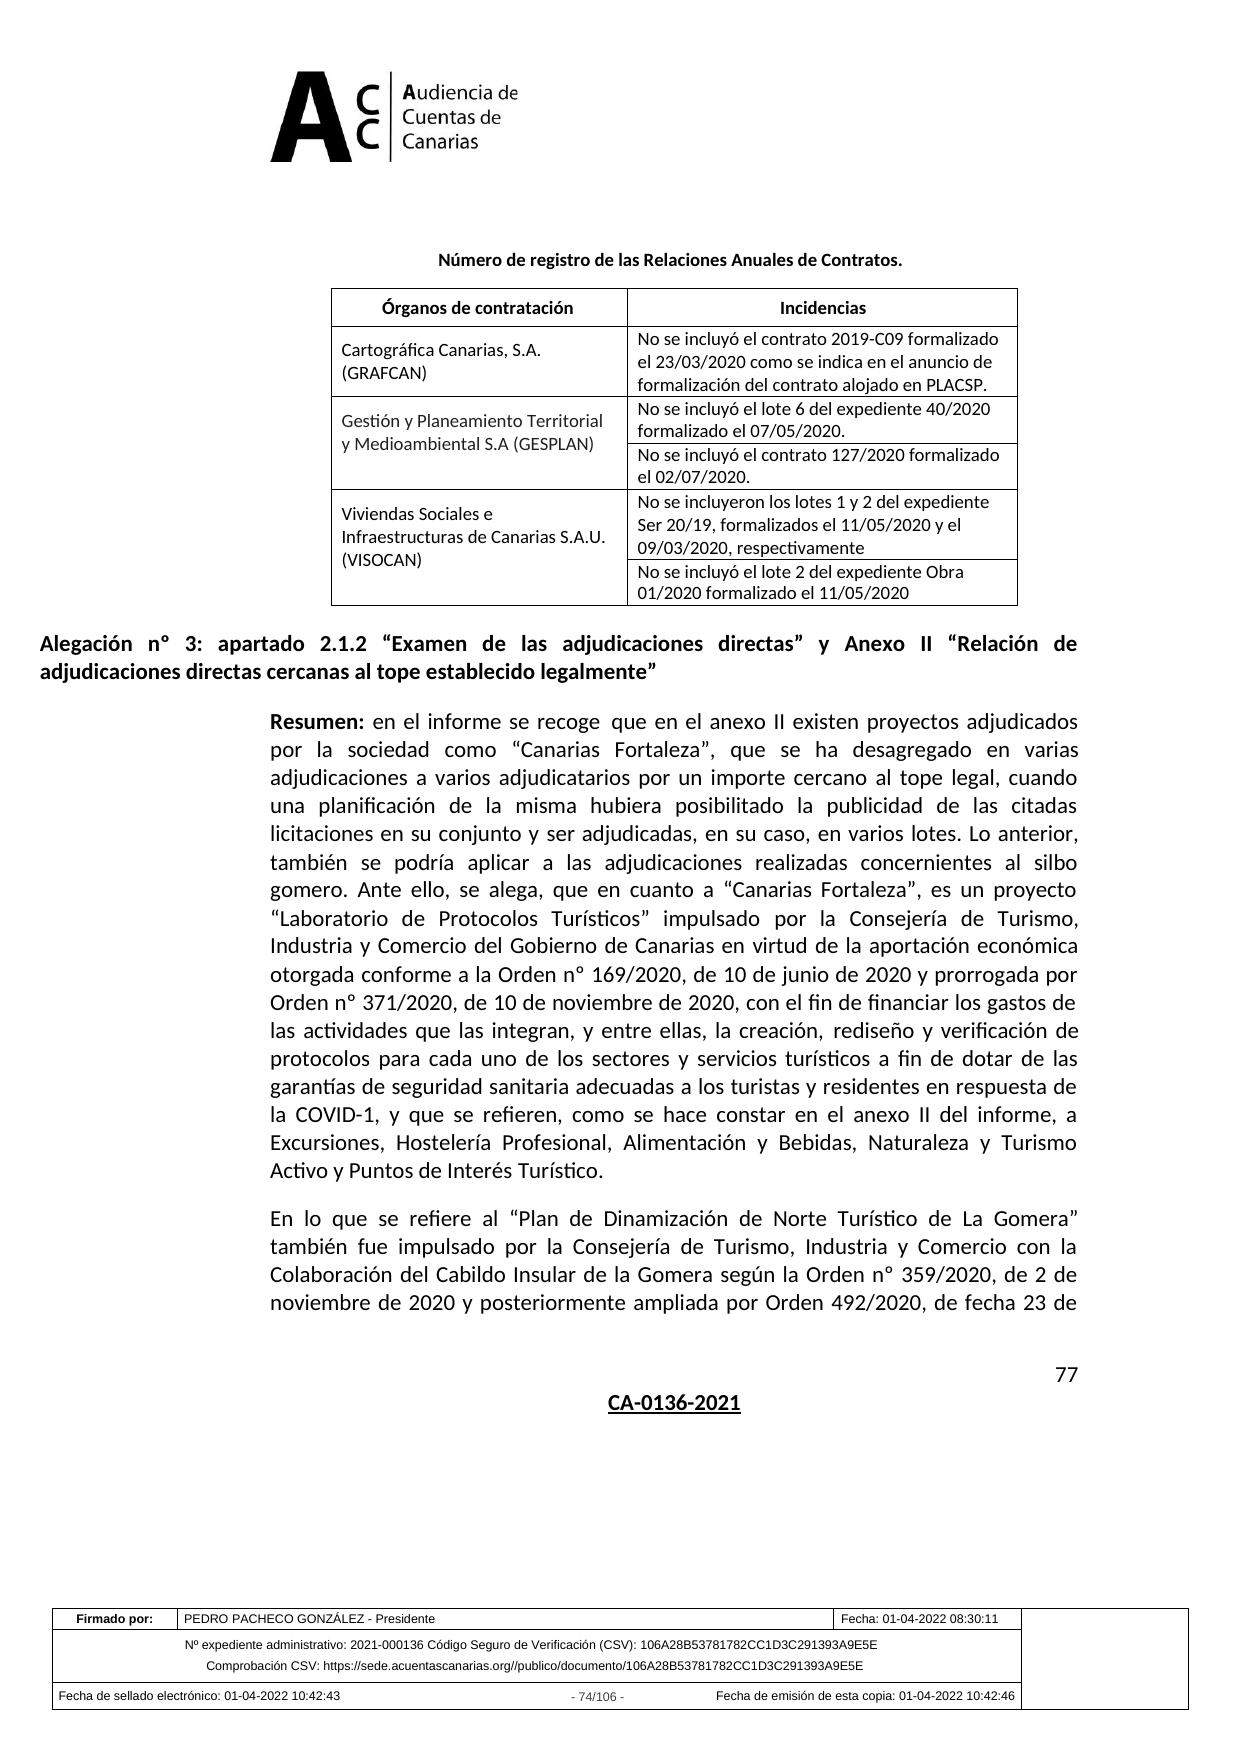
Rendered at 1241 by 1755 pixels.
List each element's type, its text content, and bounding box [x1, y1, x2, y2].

table_header Órganos de contratación [332, 289, 627, 326]
table_cell Cartográfica Canarias, S.A. (GRAFCAN) [332, 327, 627, 396]
text En lo que se refiere al “Plan de Dinamización de Norte Turístico de La Gomera” también fue impulsado por la Consejería de Turismo, Industria y Comercio con la Colaboración del Cabildo Insular de la Gomera según la Orden nº 359/2020, de 2 de noviembre de 2020 y posteriormente ampliada por Orden 492/2020, de fecha 23 de [270, 1204, 1079, 1317]
table_cell No se incluyó el contrato 2019-C09 formalizado el 23/03/2020 como se indica en el anuncio de formalización del contrato alojado en PLACSP. [628, 327, 1017, 396]
table_header Incidencias [628, 289, 1017, 326]
table_cell Viviendas Sociales e Infraestructuras de Canarias S.A.U. (VISOCAN) [332, 490, 627, 605]
table_cell No se incluyó el lote 2 del expediente Obra 01/2020 formalizado el 11/05/2020 [628, 560, 1017, 605]
table_cell No se incluyeron los lotes 1 y 2 del expediente Ser 20/19, formalizados el 11/05/2020 y el 09/03/2020, respectivamente [628, 490, 1017, 559]
table_cell No se incluyó el contrato 127/2020 formalizado el 02/07/2020. [628, 444, 1017, 489]
text Número de registro de las Relaciones Anuales de Contratos. [438, 248, 1201, 271]
table_cell Gestión y Planeamiento Territorial y Medioambiental S.A (GESPLAN) [332, 397, 627, 489]
text Resumen: en el informe se recoge que en el anexo II existen proyectos adjudicados por la sociedad como “Canarias Fortaleza”, que se ha desagregado en varias adjudicaciones a varios adjudicatarios por un importe cercano al tope legal, cuando una planificación de la misma hubiera posibilitado la publicidad de las citadas licitaciones en su conjunto y ser adjudicadas, en su caso, en varios lotes. Lo anterior, también se podría aplicar a las adjudicaciones realizadas concernientes al silbo gomero. Ante ello, se alega, que en cuanto a “Canarias Fortaleza”, es un proyecto “Laboratorio de Protocolos Turísticos” impulsado por la Consejería de Turismo, Industria y Comercio del Gobierno de Canarias en virtud de la aportación económica otorgada conforme a la Orden nº 169/2020, de 10 de junio de 2020 y prorrogada por Orden nº 371/2020, de 10 de noviembre de 2020, con el fin de financiar los gastos de las actividades que las integran, y entre ellas, la creación, rediseño y verificación de protocolos para cada uno de los sectores y servicios turísticos a fin de dotar de las garantías de seguridad sanitaria adecuadas a los turistas y residentes en respuesta de la COVID-1, y que se refieren, como se hace constar en el anexo II del informe, a Excursiones, Hostelería Profesional, Alimentación y Bebidas, Naturaleza y Turismo Activo y Puntos de Interés Turístico. [270, 707, 1079, 1184]
subtitle Alegación nº 3: apartado 2.1.2 “Examen de las adjudicaciones directas” y Anexo II “Relación de adjudicaciones directas cercanas al tope establecido legalmente” [39, 629, 1079, 685]
table_cell No se incluyó el lote 6 del expediente 40/2020 formalizado el 07/05/2020. [628, 397, 1017, 442]
